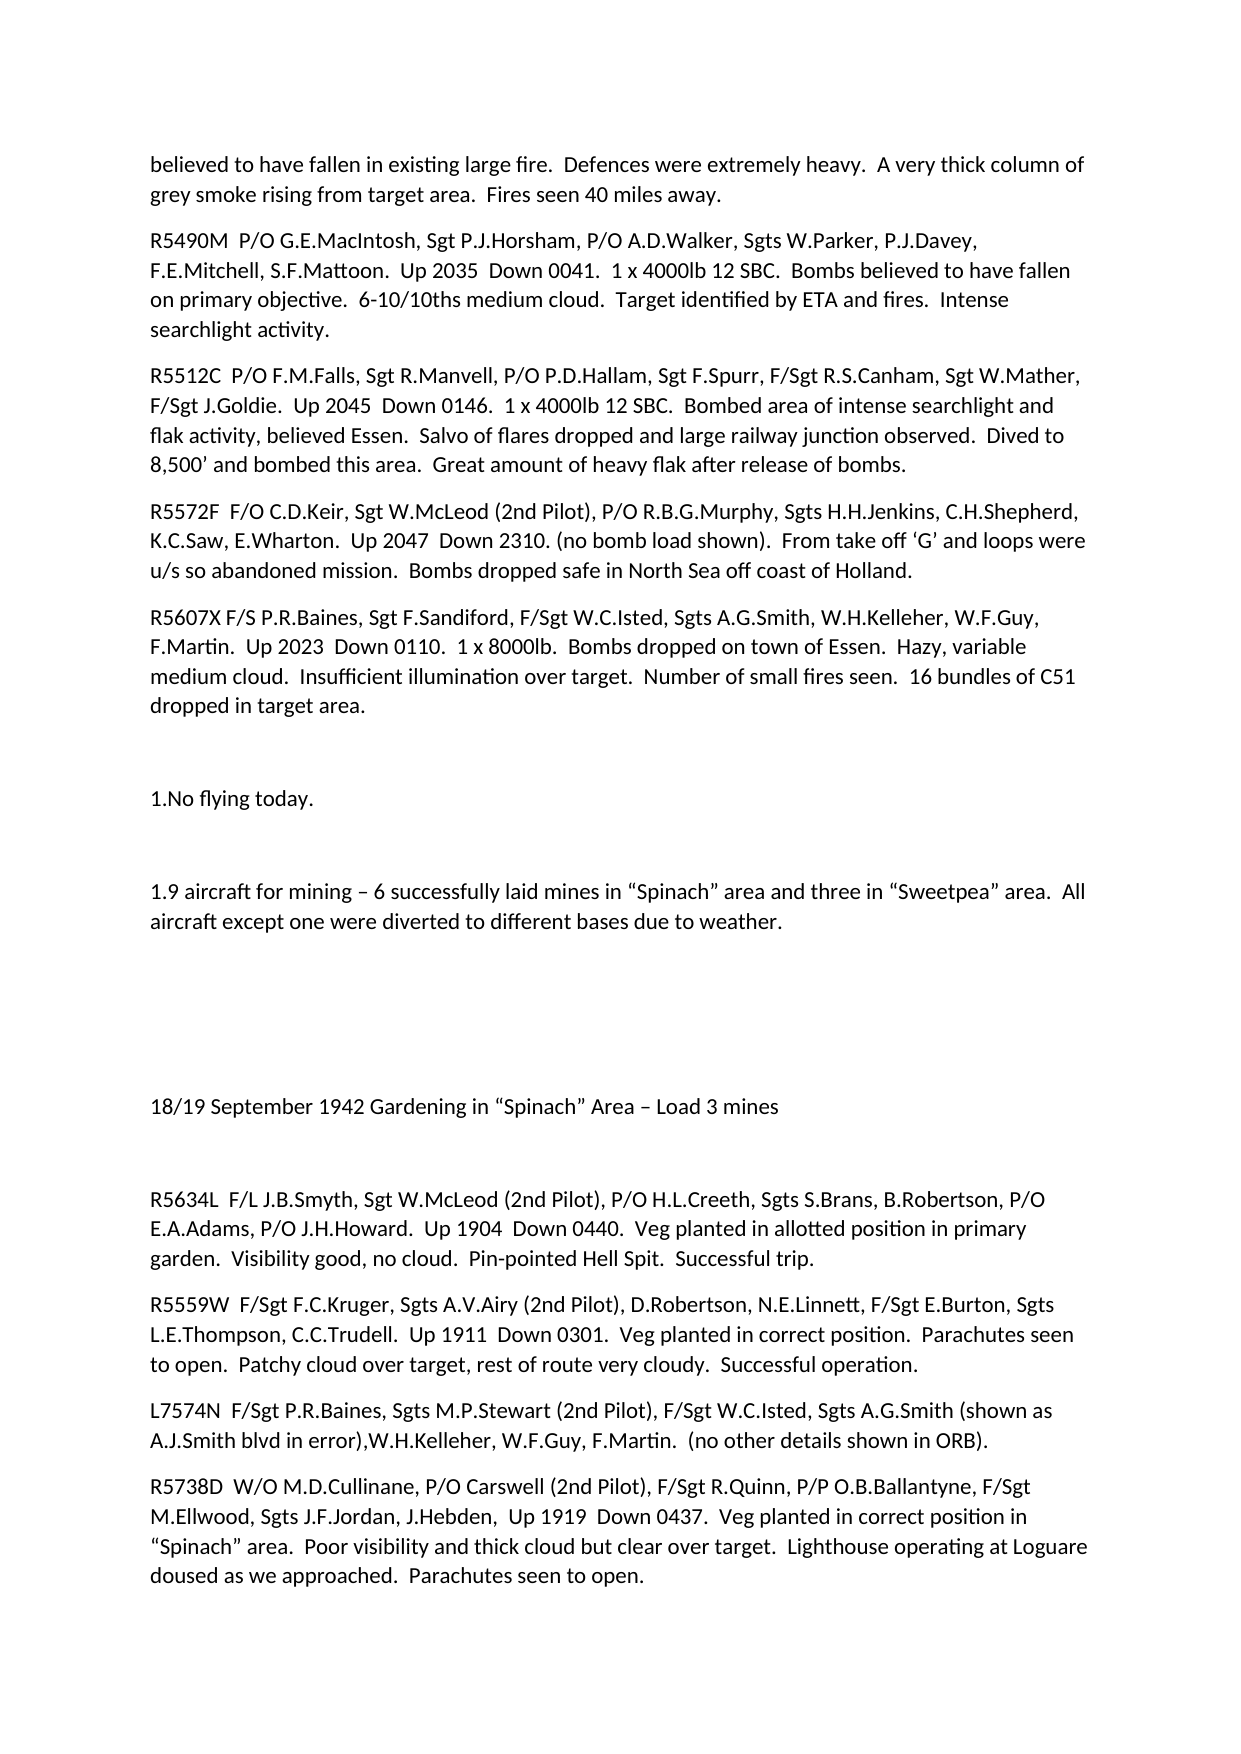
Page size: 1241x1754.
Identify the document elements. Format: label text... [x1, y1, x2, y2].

text 1.9 aircraft for mining – 6 successfully laid mines in “Spinach” area and three in “Sweetpea” area. All aircraft except one were diverted to different bases due to weather. [150, 877, 1090, 935]
text R5738D W/O M.D.Cullinane, P/O Carswell (2nd Pilot), F/Sgt R.Quinn, P/P O.B.Ballantyne, F/Sgt M.Ellwood, Sgts J.F.Jordan, J.Hebden, Up 1919 Down 0437. Veg planted in correct position in “Spinach” area. Poor visibility and thick cloud but clear over target. Lighthouse operating at Loguare doused as we approached. Parachutes seen to open. [150, 1472, 1090, 1589]
text R5607X F/S P.R.Baines, Sgt F.Sandiford, F/Sgt W.C.Isted, Sgts A.G.Smith, W.H.Kelleher, W.F.Guy, F.Martin. Up 2023 Down 0110. 1 x 8000lb. Bombs dropped on town of Essen. Hazy, variable medium cloud. Insufficient illumination over target. Number of small fires seen. 16 bundles of C51 dropped in target area. [150, 603, 1090, 720]
text L7574N F/Sgt P.R.Baines, Sgts M.P.Stewart (2nd Pilot), F/Sgt W.C.Isted, Sgts A.G.Smith (shown as A.J.Smith blvd in error),W.H.Kelleher, W.F.Guy, F.Martin. (no other details shown in ORB). [150, 1396, 1090, 1454]
text believed to have fallen in existing large fire. Defences were extremely heavy. A very thick column of grey smoke rising from target area. Fires seen 40 miles away. [150, 150, 1090, 208]
text R5512C P/O F.M.Falls, Sgt R.Manvell, P/O P.D.Hallam, Sgt F.Spurr, F/Sgt R.S.Canham, Sgt W.Mather, F/Sgt J.Goldie. Up 2045 Down 0146. 1 x 4000lb 12 SBC. Bombed area of intense searchlight and flak activity, believed Essen. Salvo of flares dropped and large railway junction observed. Dived to 8,500’ and bombed this area. Great amount of heavy flak after release of bombs. [150, 361, 1090, 478]
text 18/19 September 1942 Gardening in “Spinach” Area – Load 3 mines [150, 1092, 1090, 1120]
text 1.No flying today. [150, 784, 1090, 812]
text R5559W F/Sgt F.C.Kruger, Sgts A.V.Airy (2nd Pilot), D.Robertson, N.E.Linnett, F/Sgt E.Burton, Sgts L.E.Thompson, C.C.Trudell. Up 1911 Down 0301. Veg planted in correct position. Parachutes seen to open. Patchy cloud over target, rest of route very cloudy. Successful operation. [150, 1291, 1090, 1378]
text R5572F F/O C.D.Keir, Sgt W.McLeod (2nd Pilot), P/O R.B.G.Murphy, Sgts H.H.Jenkins, C.H.Shepherd, K.C.Saw, E.Wharton. Up 2047 Down 2310. (no bomb load shown). From take off ‘G’ and loops were u/s so abandoned mission. Bombs dropped safe in North Sea off coast of Holland. [150, 497, 1090, 584]
text R5490M P/O G.E.MacIntosh, Sgt P.J.Horsham, P/O A.D.Walker, Sgts W.Parker, P.J.Davey, F.E.Mitchell, S.F.Mattoon. Up 2035 Down 0041. 1 x 4000lb 12 SBC. Bombs believed to have fallen on primary objective. 6-10/10ths medium cloud. Target identified by ETA and fires. Intense searchlight activity. [150, 226, 1090, 343]
text R5634L F/L J.B.Smyth, Sgt W.McLeod (2nd Pilot), P/O H.L.Creeth, Sgts S.Brans, B.Robertson, P/O E.A.Adams, P/O J.H.Howard. Up 1904 Down 0440. Veg planted in allotted position in primary garden. Visibility good, no cloud. Pin-pointed Hell Spit. Successful trip. [150, 1185, 1090, 1272]
